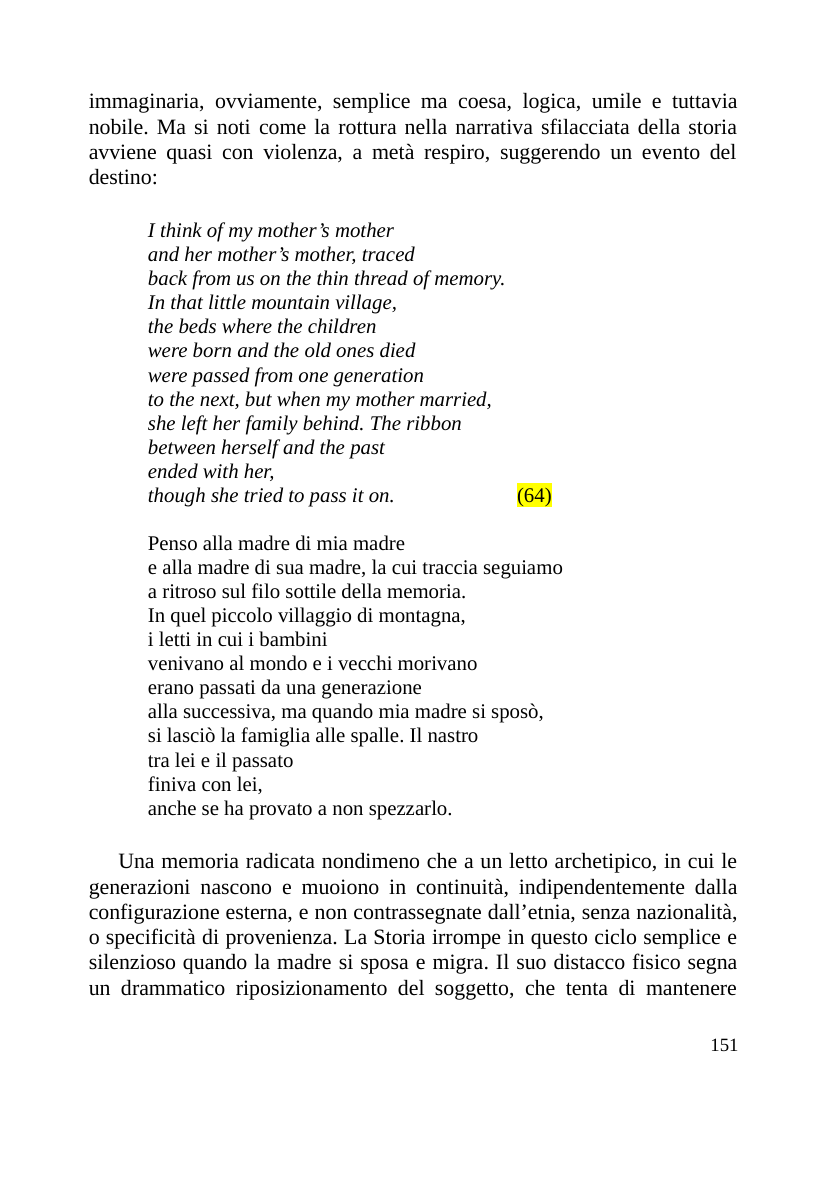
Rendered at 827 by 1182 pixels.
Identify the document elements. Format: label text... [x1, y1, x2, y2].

text to the next, but when my mother married, [148, 387, 709, 411]
text were passed from one generation [148, 362, 709, 387]
text anche se ha provato a non spezzarlo. [148, 796, 709, 820]
text venivano al mondo e i vecchi morivano [148, 651, 709, 675]
text i letti in cui i bambini [148, 627, 709, 651]
text In quel piccolo villaggio di montagna, [148, 603, 709, 627]
text Penso alla madre di mia madre [148, 531, 709, 555]
text a ritroso sul filo sottile della memoria. [148, 579, 709, 603]
text e alla madre di sua madre, la cui traccia seguiamo [148, 555, 709, 579]
text tra lei e il passato [148, 747, 709, 772]
text si lasciò la famiglia alle spalle. Il nastro [148, 723, 709, 747]
text Una memoria radicata nondimeno che a un letto archetipico, in cui le generazioni nascono e muoiono in continuità, indipendentemente dalla configurazione esterna, e non contrassegnate dall’etnia, senza nazionalità, o specificità di provenienza. La Storia irrompe in questo ciclo semplice e silenzioso quando la madre si sposa e migra. Il suo distacco fisico segna un drammatico riposizionamento del soggetto, che tenta di mantenere [88, 848, 738, 1000]
text were born and the old ones died [148, 338, 709, 362]
text finiva con lei, [148, 772, 709, 796]
text erano passati da una generazione [148, 675, 709, 699]
text alla successiva, ma quando mia madre si sposò, [148, 699, 709, 723]
text back from us on the thin thread of memory. [148, 266, 709, 290]
text immaginaria, ovviamente, semplice ma coesa, logica, umile e tuttavia nobile. Ma si noti come la rottura nella narrativa sfilacciata della storia avviene quasi con violenza, a metà respiro, suggerendo un evento del destino: [88, 88, 738, 189]
text I think of my mother’s mother [148, 218, 709, 242]
text ended with her, [148, 459, 709, 483]
text In that little mountain village, [148, 290, 709, 314]
text though she tried to pass it on. (64) [148, 483, 709, 507]
text between herself and the past [148, 435, 709, 459]
text the beds where the children [148, 314, 709, 338]
text and her mother’s mother, traced [148, 242, 709, 266]
text she left her family behind. The ribbon [148, 411, 709, 435]
